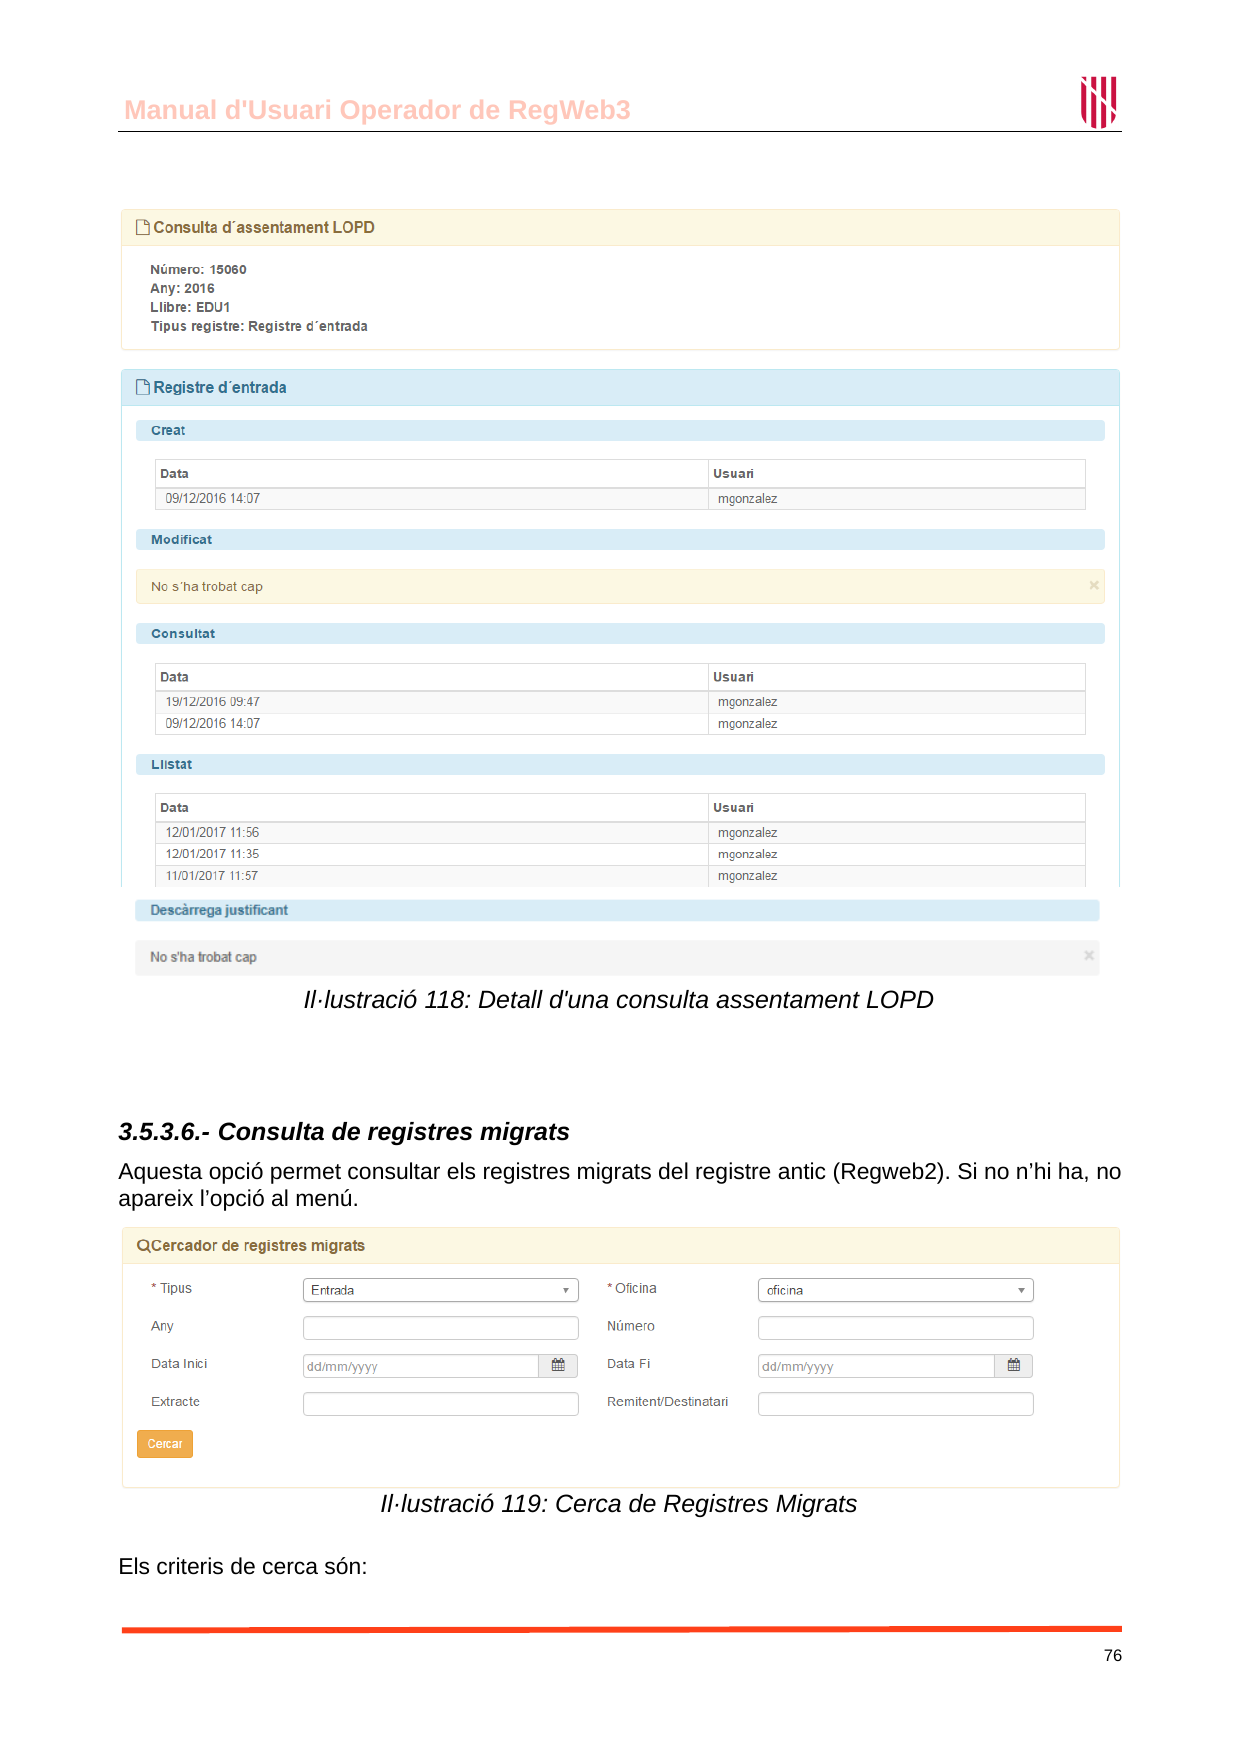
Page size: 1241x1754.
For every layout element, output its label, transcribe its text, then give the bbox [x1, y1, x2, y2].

text Il·lustració 118: Detall d'una consulta assentament LOPD [118, 887, 1122, 1014]
text Aquesta opció permet consultar els registres migrats del registre antic (Regweb2). Si no n’hi ha, no apareix l’opció al menú. [118, 1158, 1122, 1211]
picture [1078, 74, 1119, 130]
picture [134, 896, 1106, 986]
text Els criteris de cerca són: [118, 1553, 1122, 1579]
text Il·lustració 119: Cerca de Registres Migrats [118, 1489, 1122, 1517]
subtitle Consulta de registres migrats [118, 1117, 1122, 1146]
